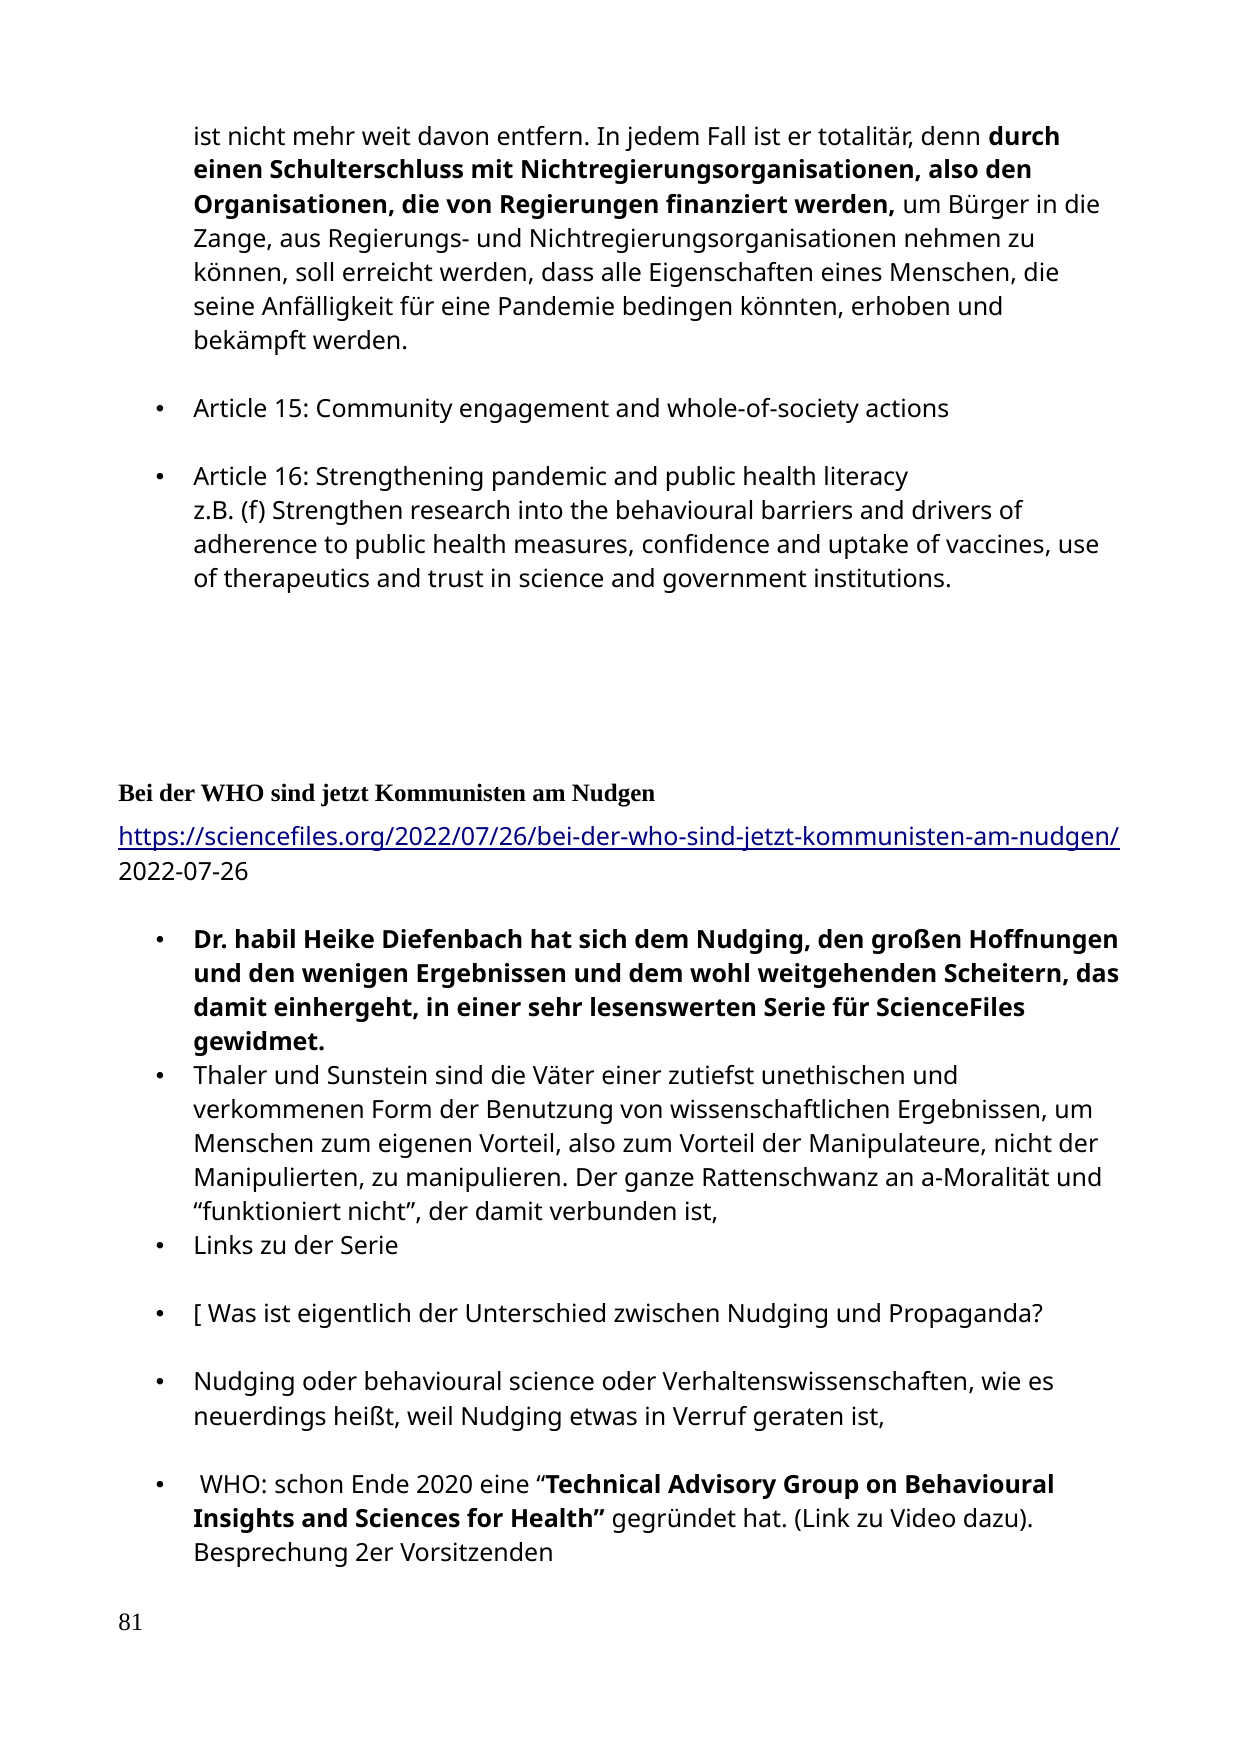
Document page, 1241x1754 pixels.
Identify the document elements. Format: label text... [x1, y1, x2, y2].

list WHO: schon Ende 2020 eine “Technical Advisory Group on Behavioural Insights and Sciences for Health” gegründet hat. (Link zu Video dazu). Besprechung 2er Vorsitzenden [156, 1466, 1122, 1568]
text 2022-07-26 [118, 853, 1122, 887]
list Links zu der Serie [156, 1228, 1122, 1262]
list Nudging oder behavioural science oder Verhaltenswissenschaften, wie es neuerdings heißt, weil Nudging etwas in Verruf geraten ist, [156, 1364, 1122, 1432]
list [ Was ist eigentlich der Unterschied zwischen Nudging und Propaganda? [156, 1296, 1122, 1330]
text https://sciencefiles.org/2022/07/26/bei-der-who-sind-jetzt-kommunisten-am-nudgen/ [118, 819, 1122, 853]
subtitle Bei der WHO sind jetzt Kommunisten am Nudgen [118, 778, 1122, 807]
list Article 15: Community engagement and whole-of-society actions [156, 391, 1122, 425]
list ist nicht mehr weit davon entfern. In jedem Fall ist er totalitär, denn durch einen Schulterschluss mit Nichtregierungsorganisationen, also den Organisationen, die von Regierungen finanziert werden, um Bürger in die Zange, aus Regierungs- und Nichtregierungsorganisationen nehmen zu können, soll erreicht werden, dass alle Eigenschaften eines Menschen, die seine Anfälligkeit für eine Pandemie bedingen könnten, erhoben und bekämpft werden. [156, 118, 1122, 357]
list Article 16: Strengthening pandemic and public health literacy z.B. (f) Strengthen research into the behavioural barriers and drivers of adherence to public health measures, confidence and uptake of vaccines, use of therapeutics and trust in science and government institutions. [156, 459, 1122, 595]
list Dr. habil Heike Diefenbach hat sich dem Nudging, den großen Hoffnungen und den wenigen Ergebnissen und dem wohl weitgehenden Scheitern, das damit einhergeht, in einer sehr lesenswerten Serie für ScienceFiles gewidmet. [156, 921, 1122, 1057]
list Thaler und Sunstein sind die Väter einer zutiefst unethischen und verkommenen Form der Benutzung von wissenschaftlichen Ergebnissen, um Menschen zum eigenen Vorteil, also zum Vorteil der Manipulateure, nicht der Manipulierten, zu manipulieren. Der ganze Rattenschwanz an a-Moralität und “funktioniert nicht”, der damit verbunden ist, [156, 1057, 1122, 1228]
